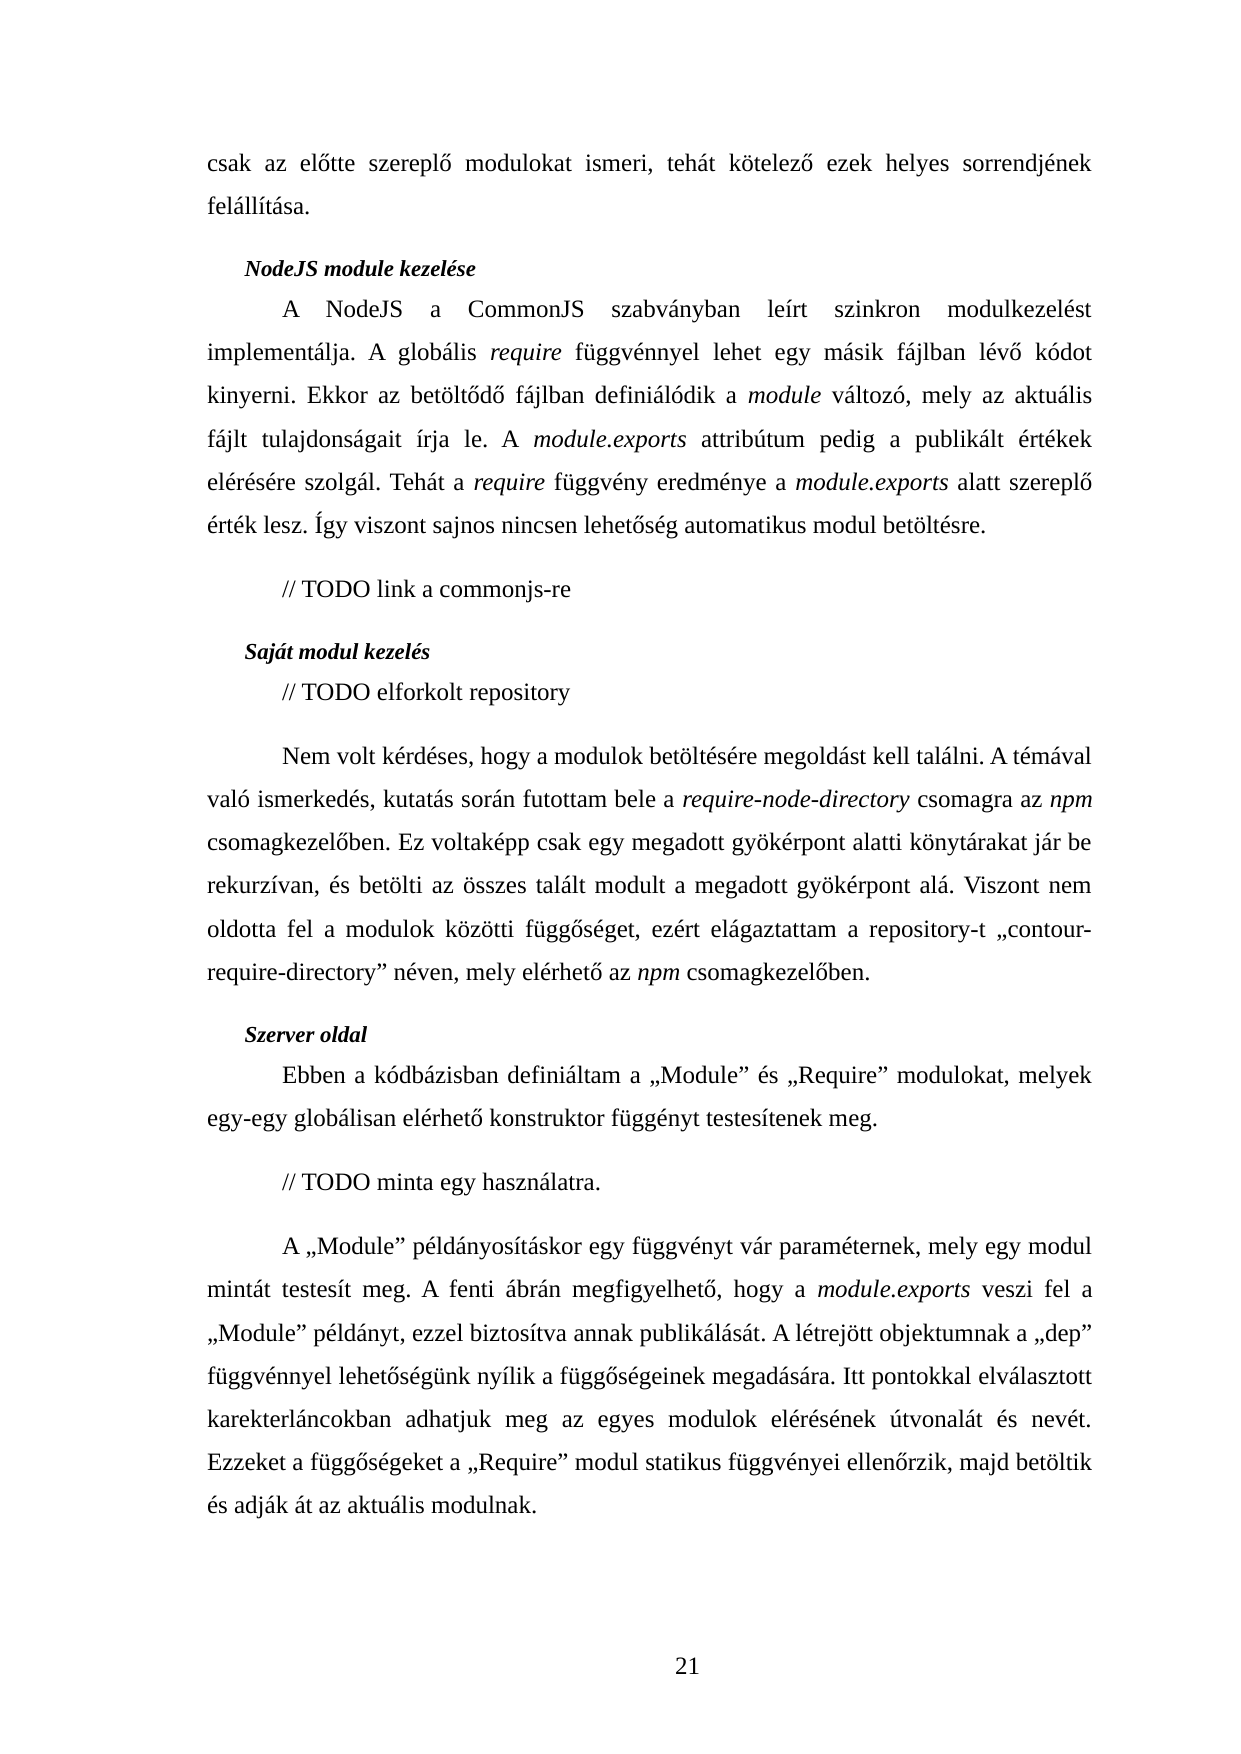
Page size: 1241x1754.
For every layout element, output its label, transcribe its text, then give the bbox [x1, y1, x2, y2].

text Nem volt kérdéses, hogy a modulok betöltésére megoldást kell találni. A témával való ismerkedés, kutatás során futottam bele a require-node-directory csomagra az npm csomagkezelőben. Ez voltaképp csak egy megadott gyökérpont alatti könytárakat jár be rekurzívan, és betölti az összes talált modult a megadott gyökérpont alá. Viszont nem oldotta fel a modulok közötti függőséget, ezért elágaztattam a repository-t „contour-require-directory” néven, mely elérhető az npm csomagkezelőben. [207, 741, 1092, 986]
subtitle Szerver oldal [244, 1021, 1092, 1047]
text csak az előtte szereplő modulokat ismeri, tehát kötelező ezek helyes sorrendjének felállítása. [207, 148, 1092, 219]
text // TODO link a commonjs-re [207, 574, 1092, 603]
subtitle NodeJS module kezelése [244, 255, 1092, 281]
text A „Module” példányosításkor egy függvényt vár paraméternek, mely egy modul mintát testesít meg. A fenti ábrán megfigyelhető, hogy a module.exports veszi fel a „Module” példányt, ezzel biztosítva annak publikálását. A létrejött objektumnak a „dep” függvénnyel lehetőségünk nyílik a függőségeinek megadására. Itt pontokkal elválasztott karekterláncokban adhatjuk meg az egyes modulok elérésének útvonalát és nevét. Ezzeket a függőségeket a „Require” modul statikus függvényei ellenőrzik, majd betöltik és adják át az aktuális modulnak. [207, 1231, 1092, 1519]
text // TODO elforkolt repository [207, 677, 1092, 706]
text // TODO minta egy használatra. [207, 1167, 1092, 1196]
text A NodeJS a CommonJS szabványban leírt szinkron modulkezelést implementálja. A globális require függvénnyel lehet egy másik fájlban lévő kódot kinyerni. Ekkor az betöltődő fájlban definiálódik a module változó, mely az aktuális fájlt tulajdonságait írja le. A module.exports attribútum pedig a publikált értékek elérésére szolgál. Tehát a require függvény eredménye a module.exports alatt szereplő érték lesz. Így viszont sajnos nincsen lehetőség automatikus modul betöltésre. [207, 294, 1092, 539]
text Ebben a kódbázisban definiáltam a „Module” és „Require” modulokat, melyek egy-egy globálisan elérhető konstruktor függényt testesítenek meg. [207, 1060, 1092, 1132]
subtitle Saját modul kezelés [244, 638, 1092, 664]
